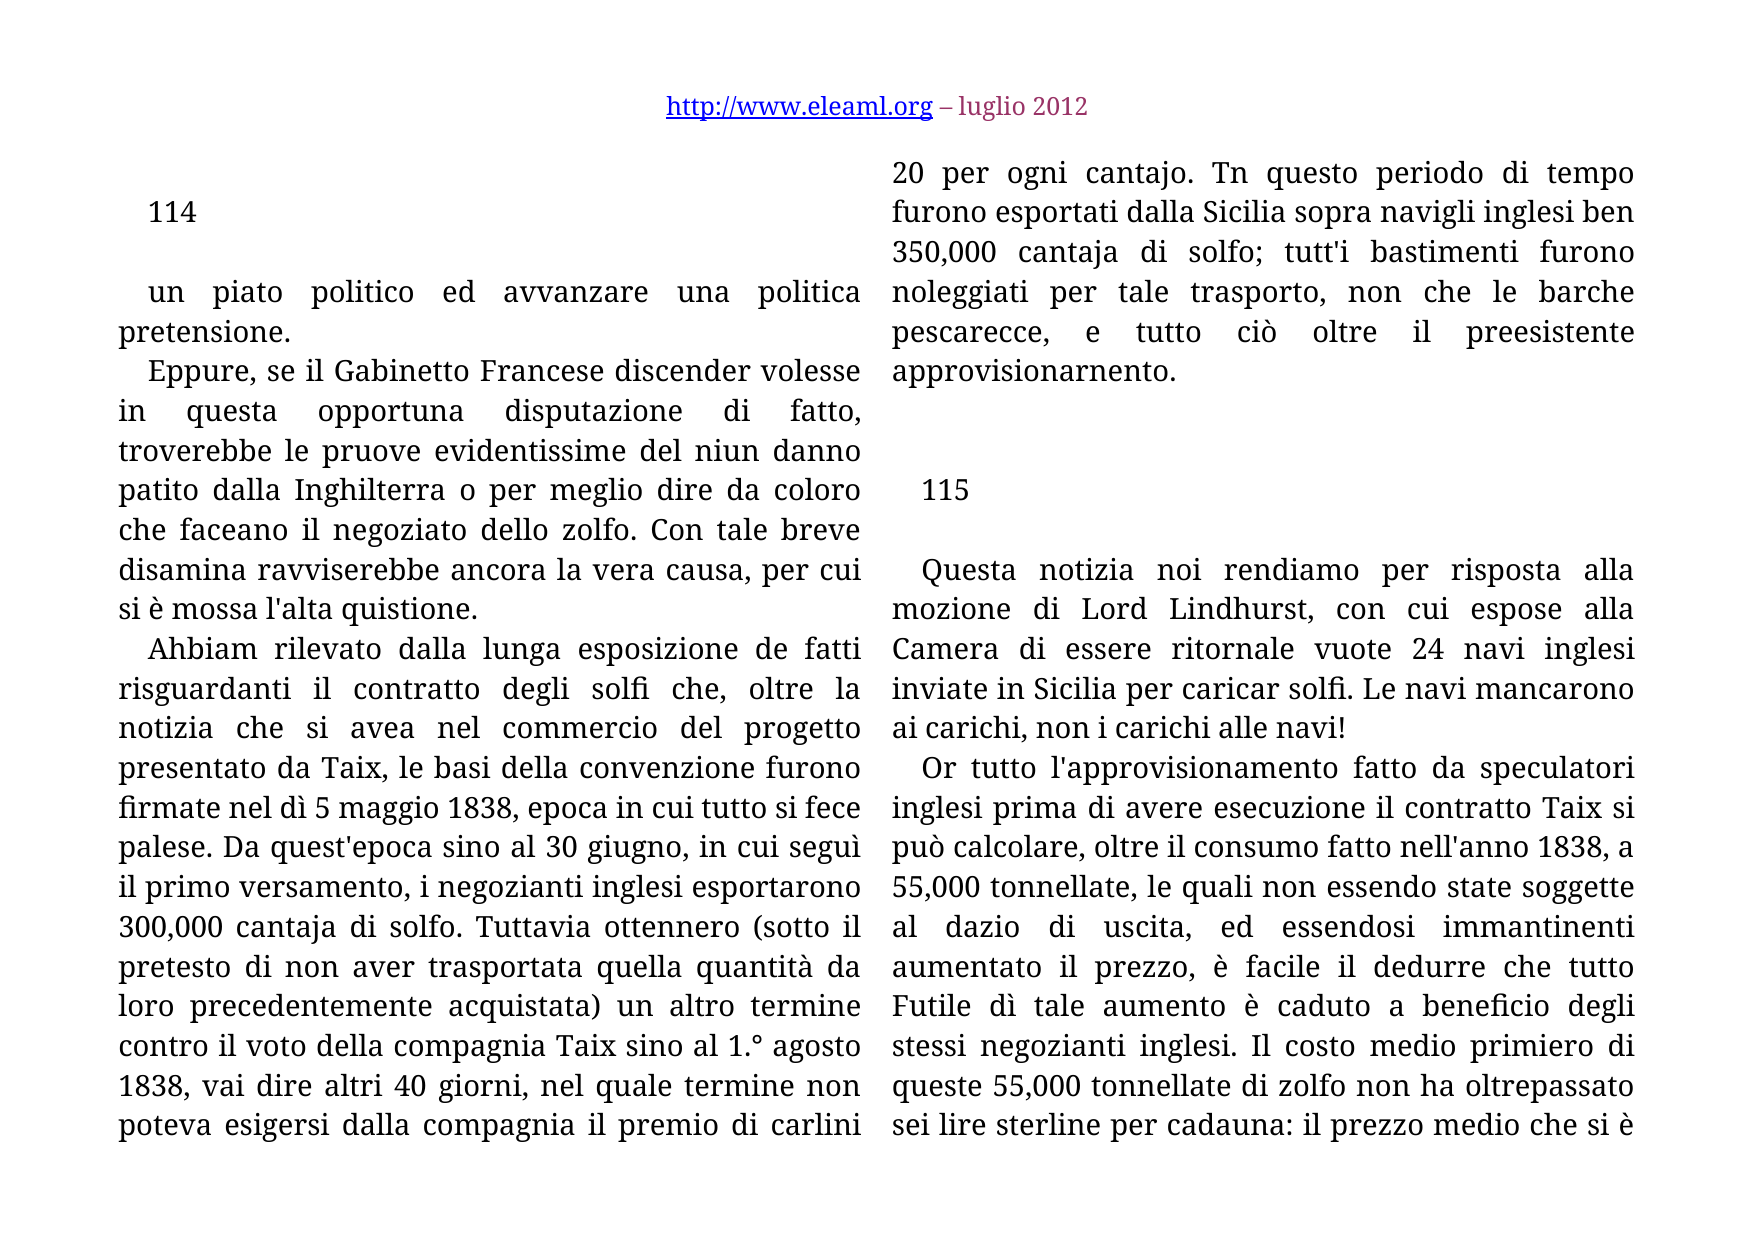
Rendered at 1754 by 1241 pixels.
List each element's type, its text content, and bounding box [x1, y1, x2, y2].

text Questa notizia noi rendiamo per risposta alla mozione di Lord Lindhurst, con cui espose alla Camera di essere ritornale vuote 24 navi inglesi inviate in Sicilia per caricar solfi. Le navi mancarono ai carichi, non i carichi alle navi! [892, 549, 1636, 747]
text 114 [118, 192, 862, 231]
text un piato politico ed avvanzare una politica pretensione. [118, 271, 862, 351]
text 20 per ogni cantajo. Tn questo periodo di tempo furono esportati dalla Sicilia sopra navigli inglesi ben 350,000 cantaja di solfo; tutt'i bastimenti furono noleggiati per tale trasporto, non che le barche pescarecce, e tutto ciò oltre il preesistente approvisionarnento. [892, 152, 1636, 390]
text Ahbiam rilevato dalla lunga esposizione de fatti risguardanti il contratto degli solfi che, oltre la notizia che si avea nel commercio del progetto presentato da Taix, le basi della convenzione furono firmate nel dì 5 maggio 1838, epoca in cui tutto si fece palese. Da quest'epoca sino al 30 giugno, in cui seguì il primo versamento, i negozianti inglesi esportarono 300,000 cantaja di solfo. Tuttavia ottennero (sotto il pretesto di non aver trasportata quella quantità da loro precedentemente acquistata) un altro termine contro il voto della compagnia Taix sino al 1.° agosto 1838, vai dire altri 40 giorni, nel quale termine non poteva esigersi dalla compagnia il premio di carlini [118, 628, 862, 1144]
text Or tutto l'approvisionamento fatto da speculatori inglesi prima di avere esecuzione il contratto Taix si può calcolare, oltre il consumo fatto nell'anno 1838, a 55,000 tonnellate, le quali non essendo state soggette al dazio di uscita, ed essendosi immantinenti aumentato il prezzo, è facile il dedurre che tutto Futile dì tale aumento è caduto a beneficio degli stessi negozianti inglesi. Il costo medio primiero di queste 55,000 tonnellate di zolfo non ha oltrepassato sei lire sterline per cadauna: il prezzo medio che si è [892, 747, 1636, 1144]
text Eppure, se il Gabinetto Francese discender volesse in questa opportuna disputazione di fatto, troverebbe le pruove evidentissime del niun danno patito dalla Inghilterra o per meglio dire da coloro che faceano il negoziato dello zolfo. Con tale breve disamina ravviserebbe ancora la vera causa, per cui si è mossa l'alta quistione. [118, 351, 862, 628]
text 115 [892, 469, 1636, 509]
